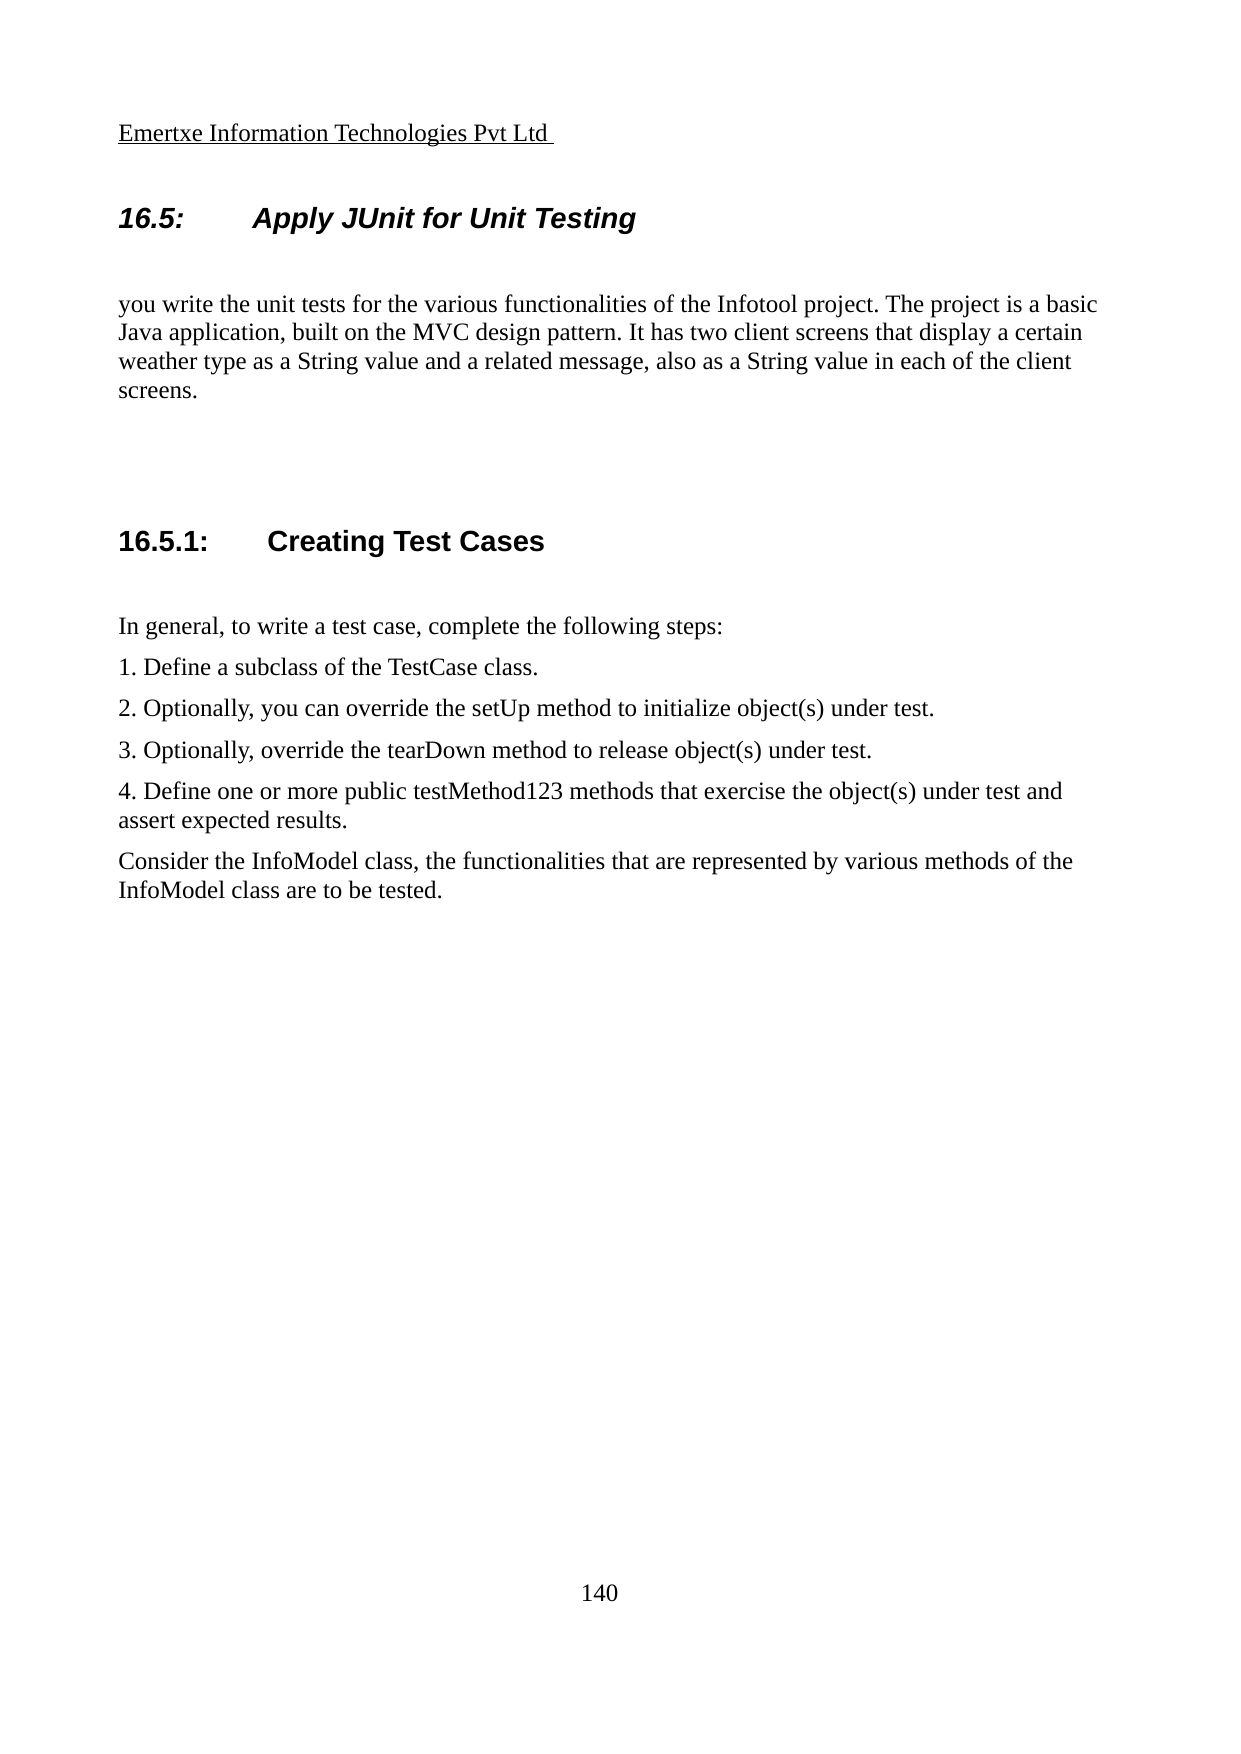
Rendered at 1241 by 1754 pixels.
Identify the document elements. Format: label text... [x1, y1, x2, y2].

text you write the unit tests for the various functionalities of the Infotool project. The project is a basic Java application, built on the MVC design pattern. It has two client screens that display a certain weather type as a String value and a related message, also as a String value in each of the client screens. [118, 289, 1122, 404]
text 2. Optionally, you can override the setUp method to initialize object(s) under test. [118, 693, 1122, 722]
text 4. Define one or more public testMethod123 methods that exercise the object(s) under test and assert expected results. [118, 776, 1122, 833]
text In general, to write a test case, complete the following steps: [118, 611, 1122, 640]
text Consider the InfoModel class, the functionalities that are represented by various methods of the InfoModel class are to be tested. [118, 846, 1122, 903]
subtitle Apply JUnit for Unit Testing [118, 201, 1122, 235]
subtitle Creating Test Cases [118, 524, 1122, 557]
text 3. Optionally, override the tearDown method to release object(s) under test. [118, 735, 1122, 763]
text 1. Define a subclass of the TestCase class. [118, 652, 1122, 681]
